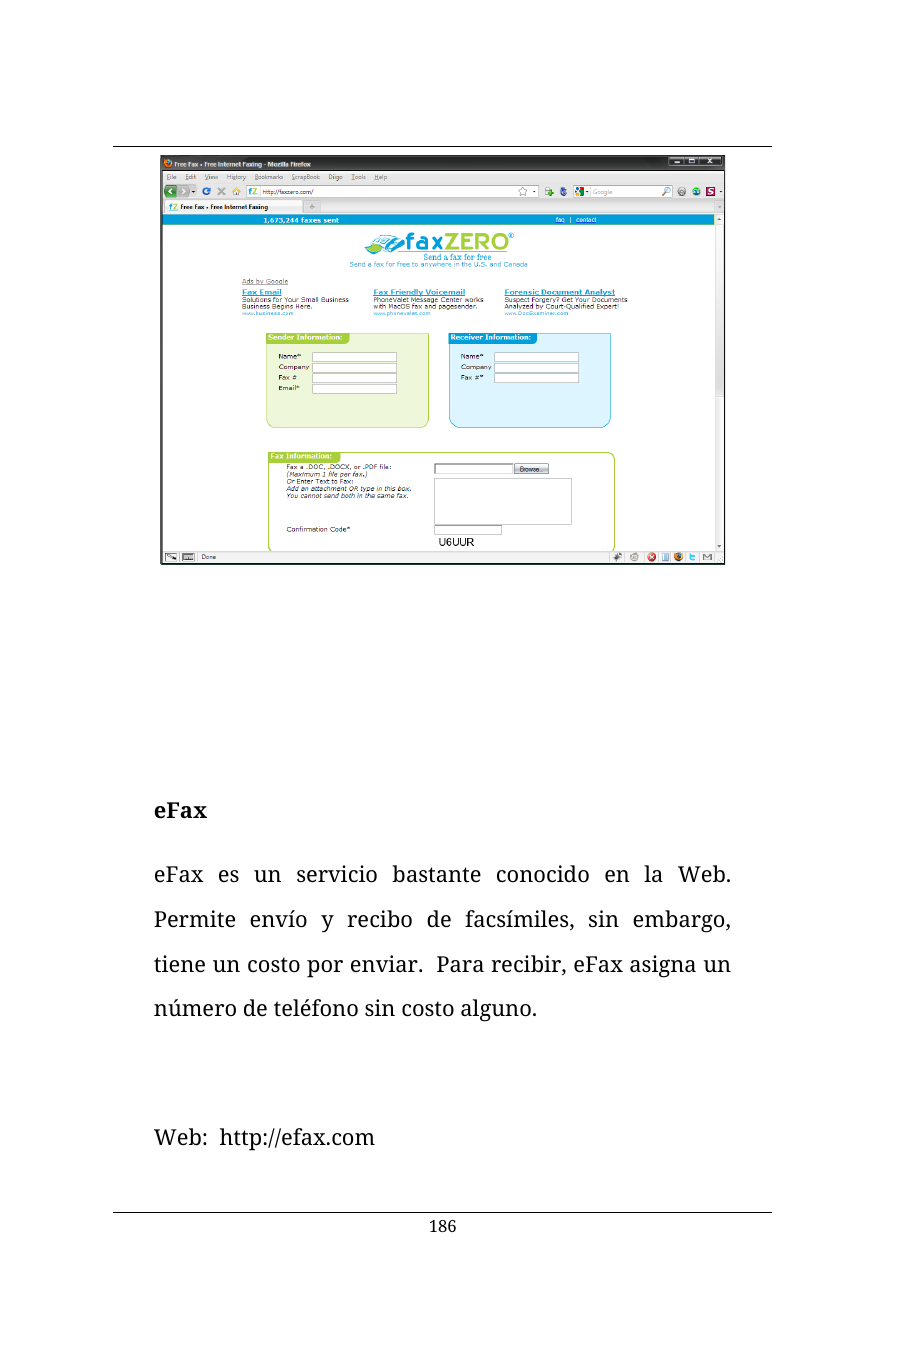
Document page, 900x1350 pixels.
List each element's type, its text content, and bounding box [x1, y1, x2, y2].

table_cell [139, 150, 747, 612]
picture [160, 155, 725, 565]
table_header eFax eFax es un servicio bastante conocido en la Web. Permite envío y recibo de facsímiles, sin embargo, tiene un costo por enviar. Para recibir, eFax asigna un número de teléfono sin costo alguno. Web: http://efax.com [139, 771, 747, 1177]
